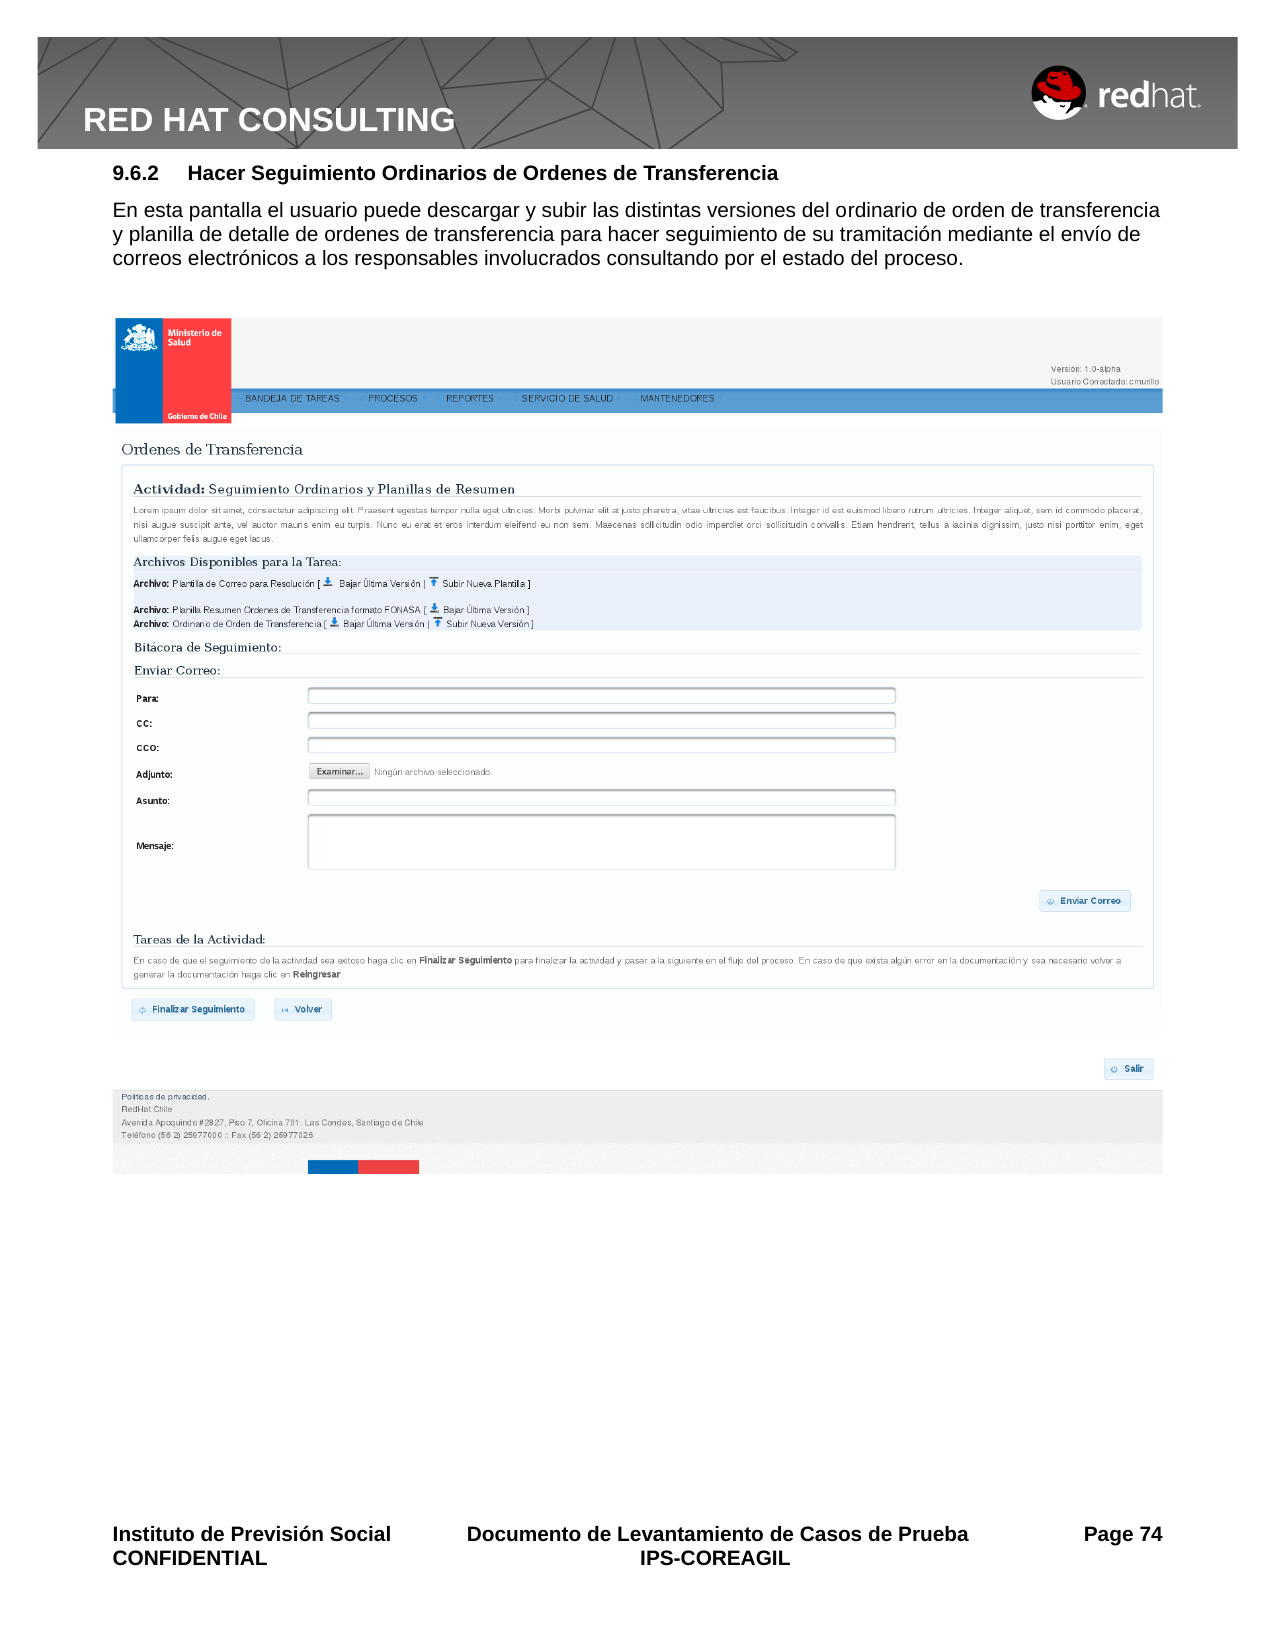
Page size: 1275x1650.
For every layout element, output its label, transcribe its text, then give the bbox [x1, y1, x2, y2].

picture [112, 318, 1163, 1174]
text En esta pantalla el usuario puede descargar y subir las distintas versiones del ordinario de orden de transferencia y planilla de detalle de ordenes de transferencia para hacer seguimiento de su tramitación mediante el envío de correos electrónicos a los responsables involucrados consultando por el estado del proceso. [112, 197, 1162, 269]
subtitle Hacer Seguimiento Ordinarios de Ordenes de Transferencia [112, 161, 1162, 185]
picture [37, 37, 1238, 149]
